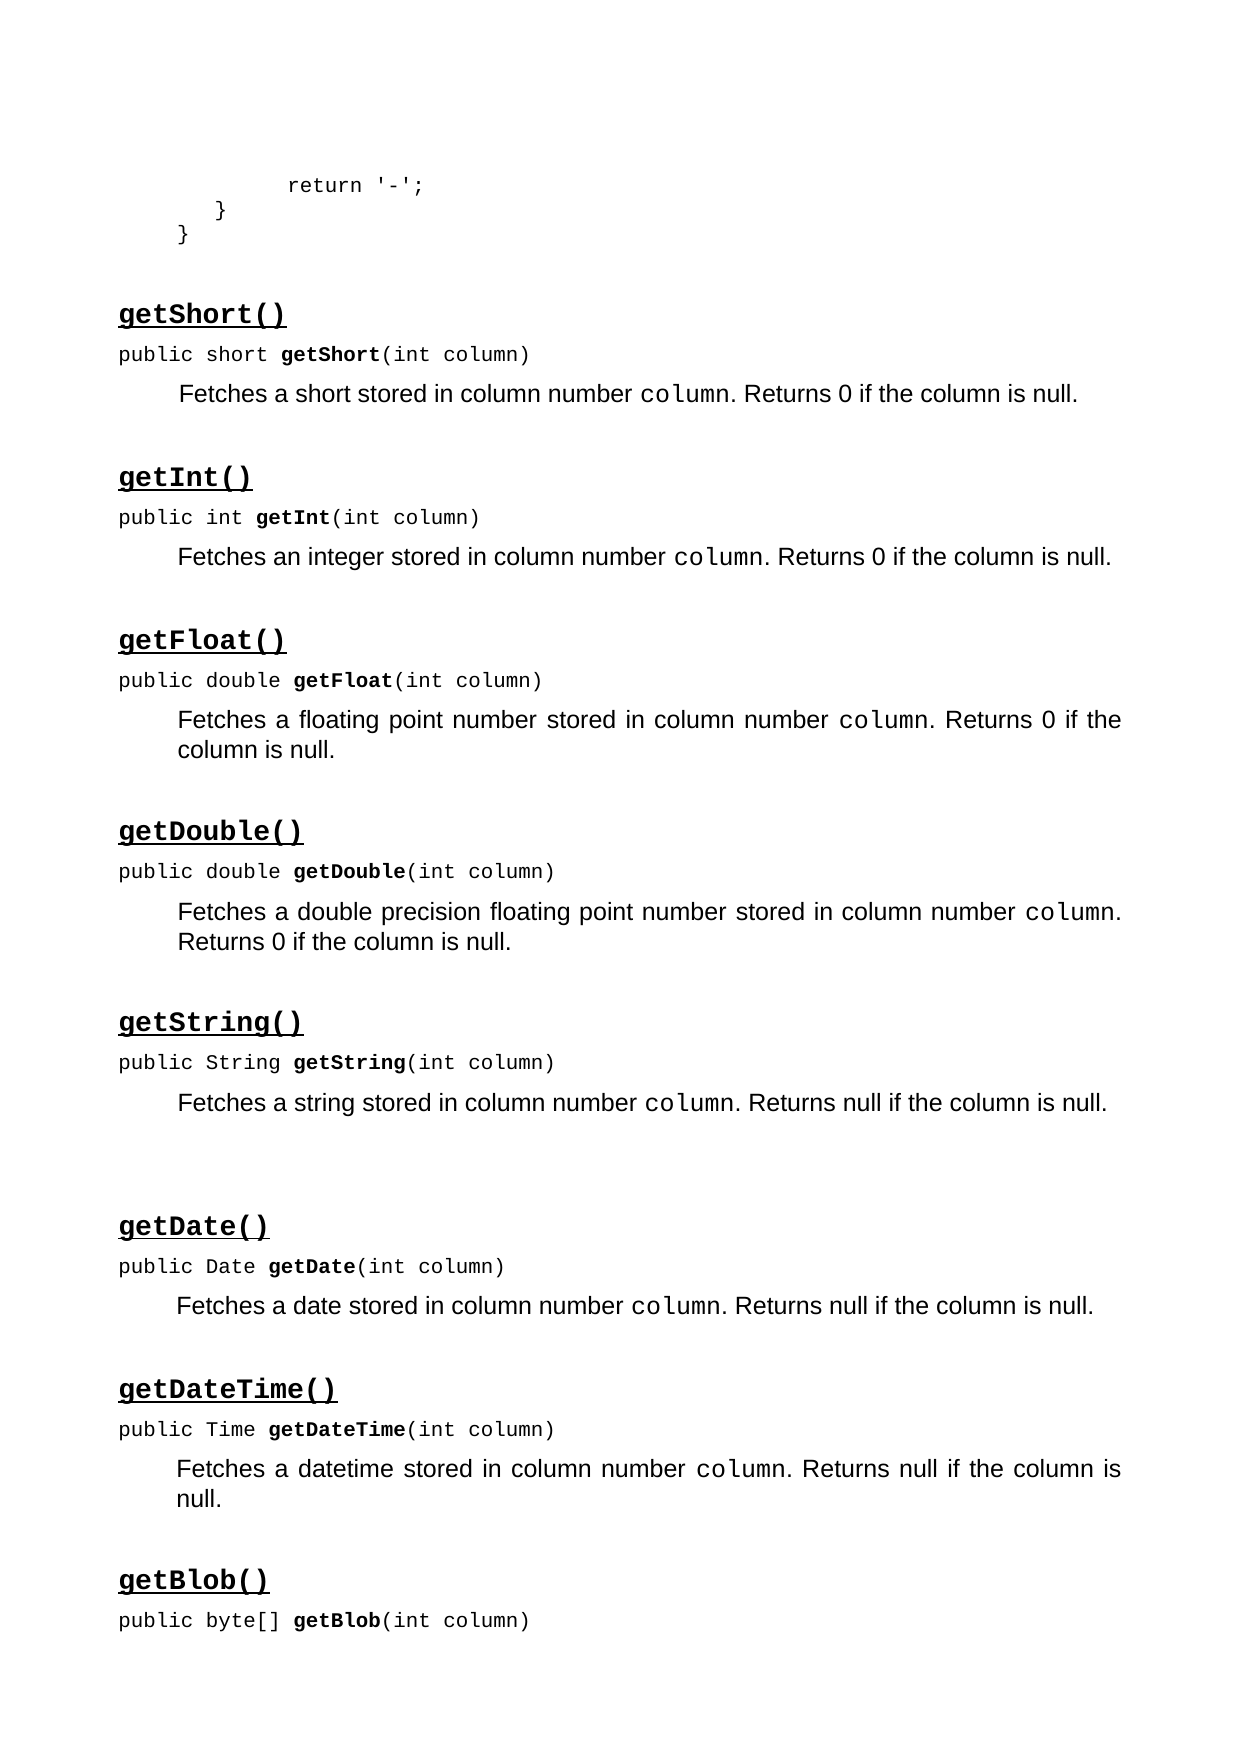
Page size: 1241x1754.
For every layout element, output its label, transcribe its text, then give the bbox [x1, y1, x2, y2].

list Fetches a short stored in column number column. Returns 0 if the column is null. [178, 380, 1122, 410]
text public Date getDate(int column) [118, 1256, 1122, 1279]
list Fetches a date stored in column number column. Returns null if the column is null. [176, 1292, 1122, 1322]
subtitle getString() [118, 1008, 1122, 1040]
subtitle getInt() [118, 463, 1122, 495]
text public Time getDateTime(int column) [118, 1419, 1122, 1442]
list Fetches a string stored in column number column. Returns null if the column is null. [177, 1088, 1122, 1118]
list Fetches a datetime stored in column number column. Returns null if the column is null. [176, 1455, 1122, 1513]
text public double getDouble(int column) [118, 861, 1122, 885]
subtitle getDateTime() [118, 1374, 1122, 1406]
text public String getString(int column) [118, 1052, 1122, 1076]
subtitle getShort() [118, 300, 1122, 332]
text public int getInt(int column) [118, 507, 1122, 531]
list Fetches a double precision floating point number stored in column number column. Returns 0 if the column is null. [177, 897, 1122, 955]
subtitle getBlob() [118, 1566, 1122, 1597]
text public short getShort(int column) [118, 344, 1122, 368]
text public byte[] getBlob(int column) [118, 1610, 1122, 1633]
subtitle getDate() [118, 1211, 1122, 1243]
subtitle getDouble() [118, 817, 1122, 849]
text public double getFloat(int column) [118, 670, 1122, 694]
subtitle getFloat() [118, 626, 1122, 658]
list Fetches an integer stored in column number column. Returns 0 if the column is null. [177, 543, 1122, 573]
list Fetches a floating point number stored in column number column. Returns 0 if the column is null. [177, 706, 1122, 764]
text return '-'; } } [139, 176, 1122, 246]
